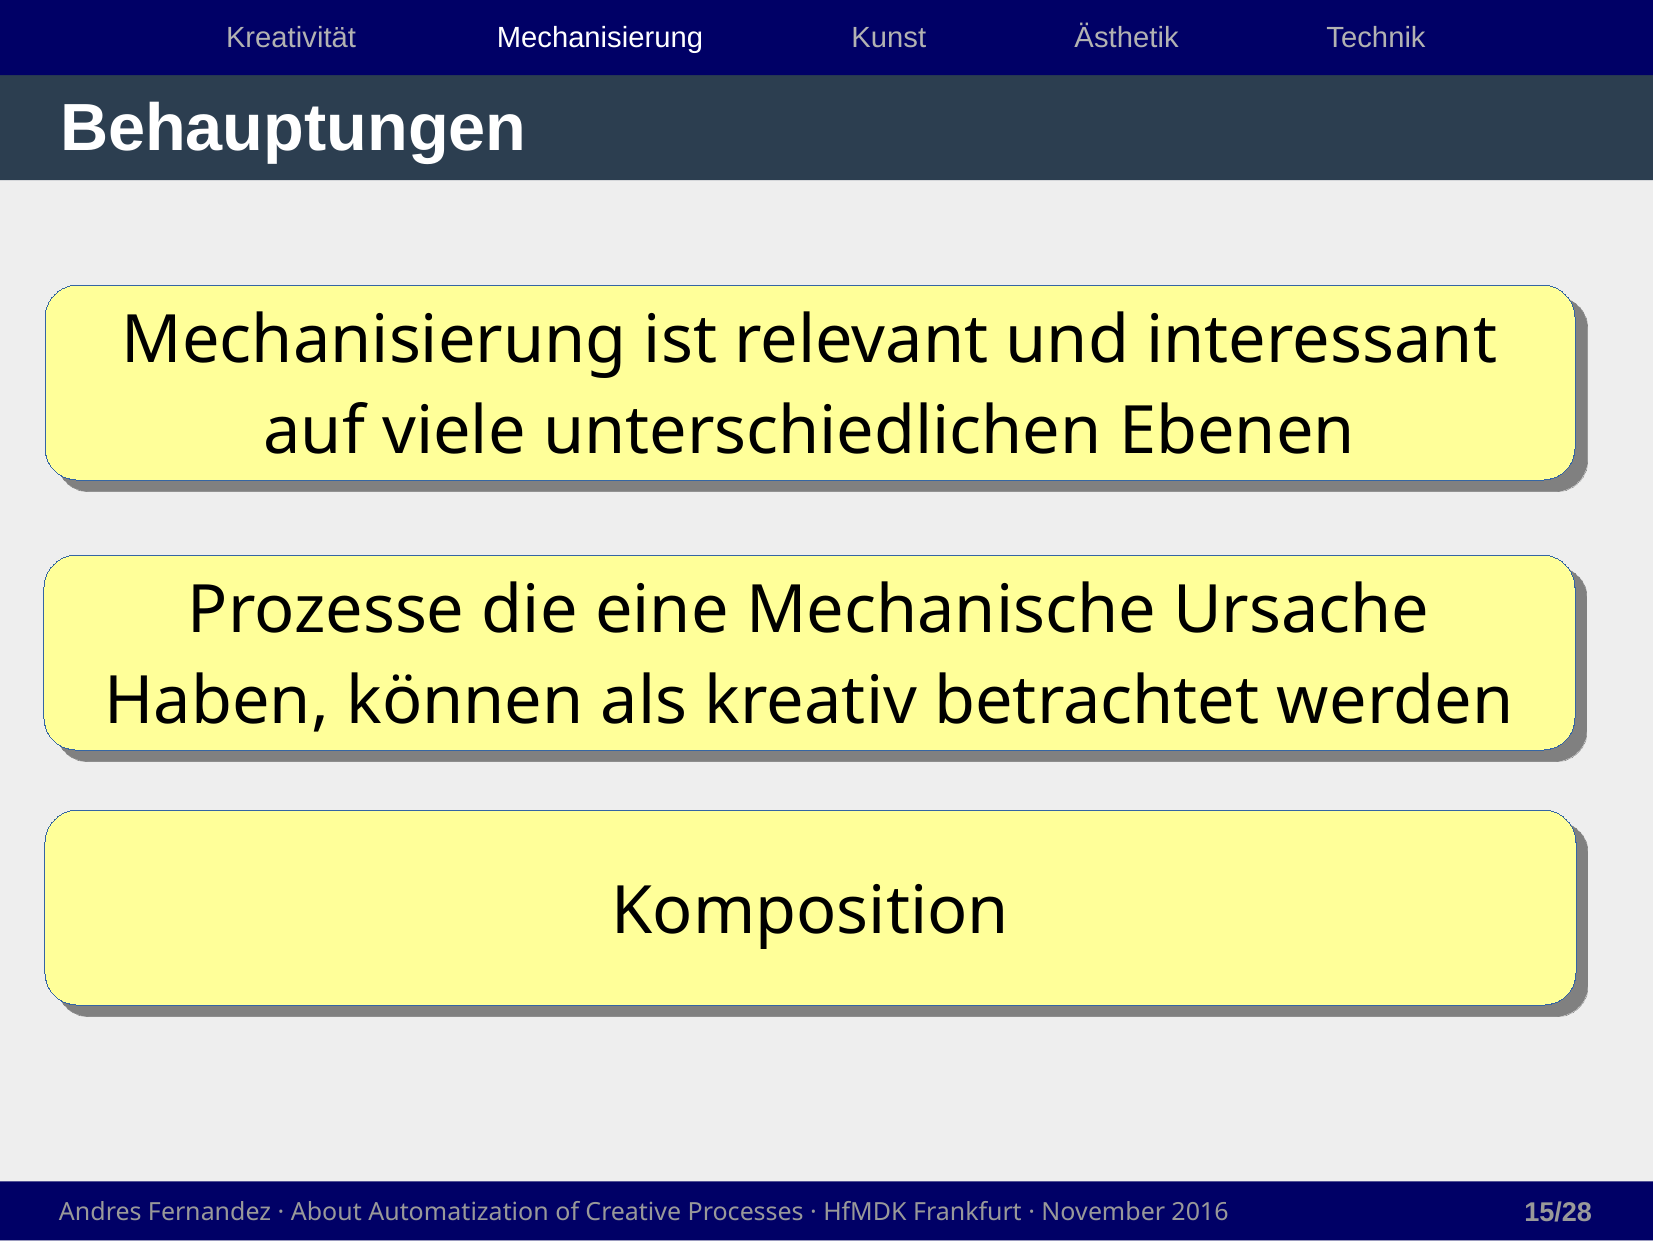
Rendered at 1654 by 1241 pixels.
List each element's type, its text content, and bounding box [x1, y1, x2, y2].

text_box [385, 551, 451, 555]
text_box Komposition [44, 810, 1577, 1006]
text_box Mechanisierung ist relevant und interessant auf viele unterschiedlichen Ebenen [45, 285, 1576, 481]
text_box Prozesse die eine Mechanische Ursache Haben, können als kreativ betrachtet werden [43, 555, 1576, 751]
title Behauptungen [59, 76, 1594, 181]
text_box Kreativität Mechanisierung Kunst Ästhetik Technik [0, 0, 1653, 76]
